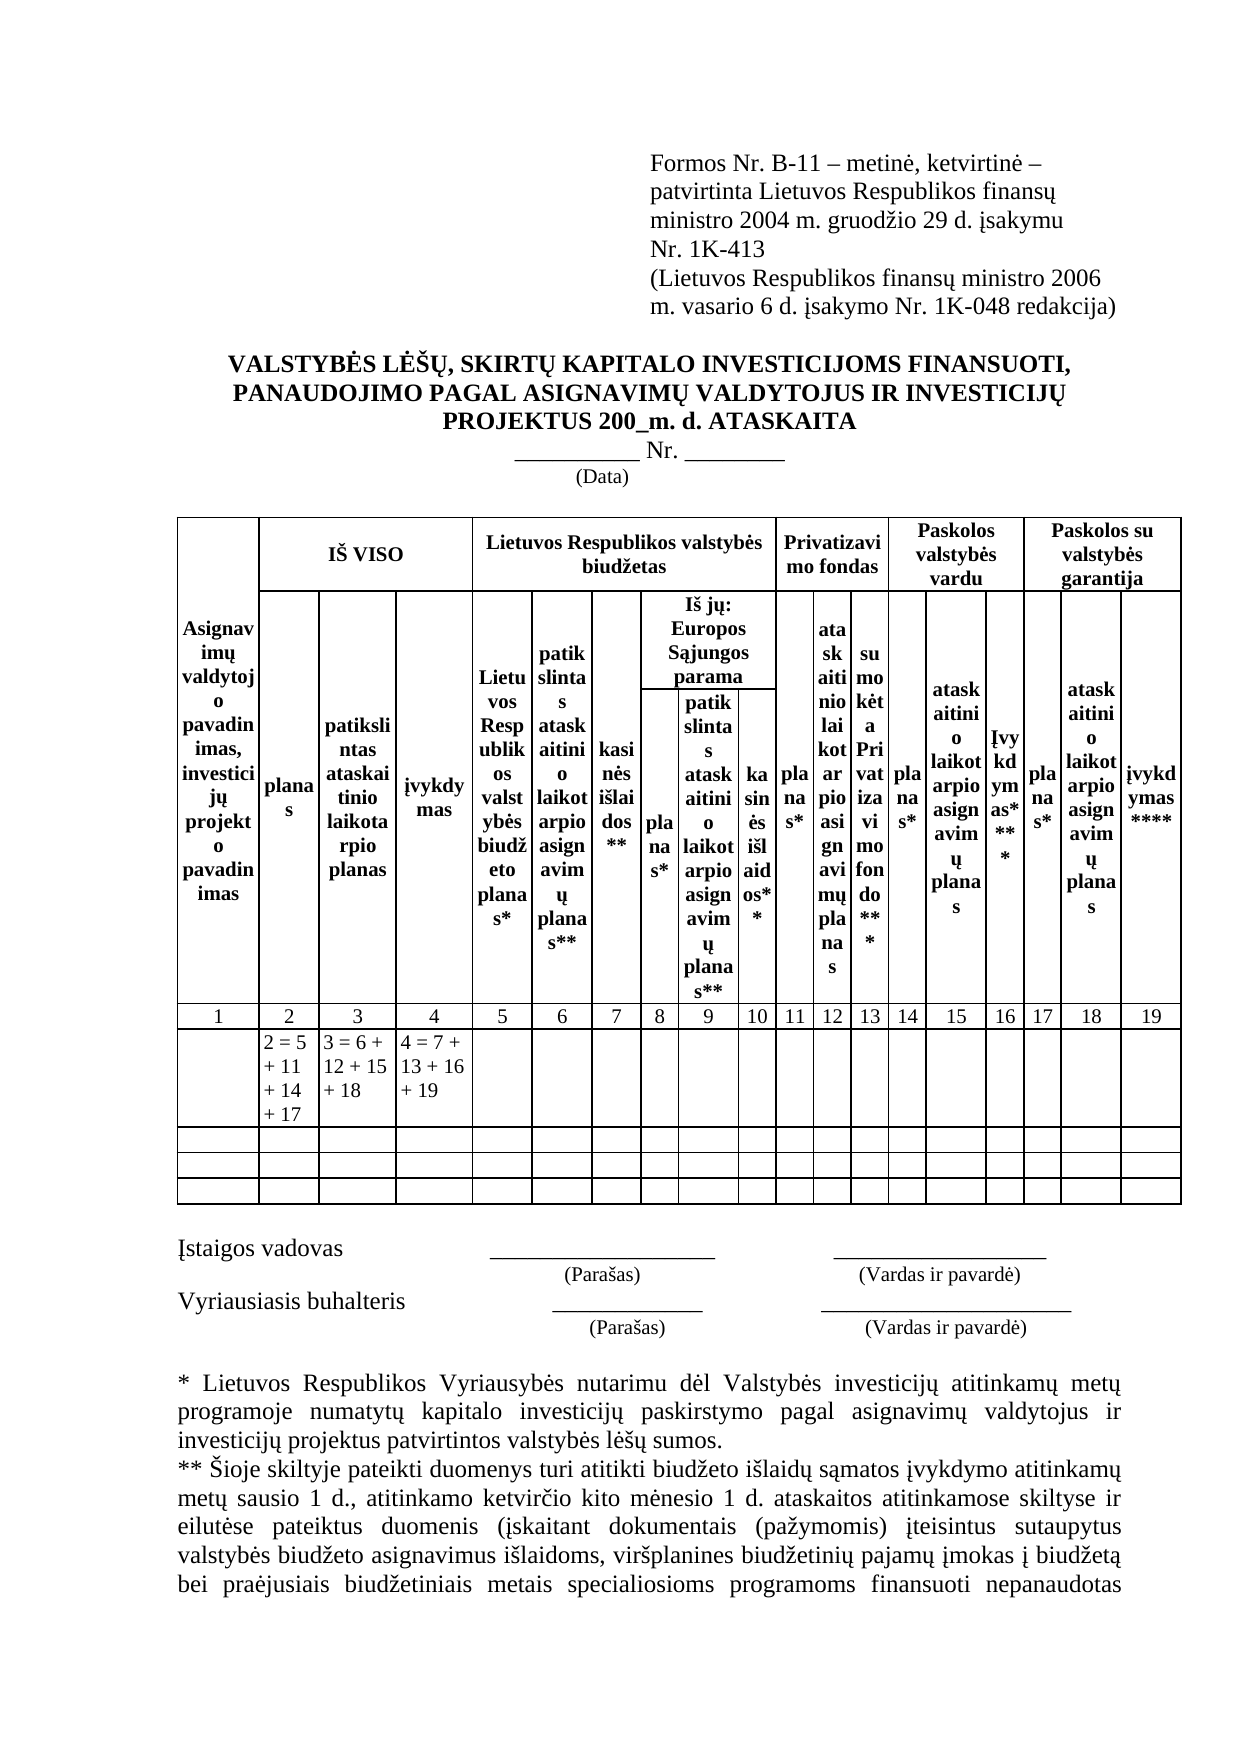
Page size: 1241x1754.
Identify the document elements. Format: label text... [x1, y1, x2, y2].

text Vyriausiasis buhalteris ____________ ____________________ [177, 1286, 1122, 1315]
table_cell [987, 1030, 1023, 1126]
table_header Paskolos su valstybės garantija [1025, 518, 1180, 590]
table_cell 18 [1062, 1004, 1120, 1028]
table_cell [642, 1030, 678, 1126]
table_cell 5 [473, 1004, 531, 1028]
text m. vasario 6 d. įsakymo Nr. 1K-048 redakcija) [177, 291, 1122, 320]
table_cell [593, 1153, 640, 1177]
table_cell [927, 1153, 985, 1177]
table_cell 17 [1025, 1004, 1060, 1028]
table_cell [1062, 1179, 1120, 1203]
table_cell [533, 1153, 591, 1177]
table_cell [814, 1030, 850, 1126]
table_cell 9 [679, 1004, 738, 1028]
table_cell [1122, 1030, 1180, 1126]
table_cell [533, 1030, 591, 1126]
table_cell [397, 1128, 472, 1152]
table_cell 12 [814, 1004, 850, 1028]
table_cell 4 = 7 + 13 + 16 + 19 [397, 1030, 472, 1126]
text Nr. 1K-413 [177, 234, 1122, 263]
table_cell [1025, 1030, 1060, 1126]
text patvirtinta Lietuvos Respublikos finansų [177, 176, 1122, 205]
table_cell 15 [927, 1004, 985, 1028]
table_cell [889, 1128, 925, 1152]
table_cell [473, 1030, 531, 1126]
table_cell [739, 1128, 775, 1152]
table_cell 8 [642, 1004, 678, 1028]
table_cell [533, 1179, 591, 1203]
table_cell patikslintas ataskaitinio laikotarpio asignavimų planas** [679, 690, 738, 1003]
table_cell [889, 1179, 925, 1203]
table_cell [987, 1179, 1023, 1203]
table_cell [987, 1153, 1023, 1177]
table_cell [1062, 1128, 1120, 1152]
table_cell [178, 1030, 258, 1126]
table_header Privatizavimo fondas [777, 518, 888, 590]
table_cell 3 [320, 1004, 395, 1028]
table_cell [593, 1128, 640, 1152]
table_cell 6 [533, 1004, 591, 1028]
table_cell [642, 1153, 678, 1177]
table_cell [777, 1030, 813, 1126]
table_cell [473, 1153, 531, 1177]
table_cell planas [260, 592, 318, 1003]
table_cell [593, 1030, 640, 1126]
table_cell [642, 1128, 678, 1152]
table_cell [739, 1030, 775, 1126]
table_cell [1122, 1179, 1180, 1203]
table_cell [889, 1030, 925, 1126]
table_cell [593, 1179, 640, 1203]
table_cell [889, 1153, 925, 1177]
table_cell [320, 1153, 395, 1177]
text (Parašas) (Vardas ir pavardė) [177, 1315, 1122, 1339]
table_cell patikslintas ataskaitinio laikotarpio asignavimų planas** [533, 592, 591, 1003]
table_cell 19 [1122, 1004, 1180, 1028]
table_cell [814, 1179, 850, 1203]
table_cell [679, 1179, 738, 1203]
table_cell patikslintas ataskaitinio laikotarpio planas [320, 592, 395, 1003]
table_cell [679, 1128, 738, 1152]
table_cell [852, 1128, 888, 1152]
text ministro 2004 m. gruodžio 29 d. įsakymu [177, 205, 1122, 234]
table_cell [320, 1179, 395, 1203]
table_cell [679, 1153, 738, 1177]
table_cell [1062, 1153, 1120, 1177]
table_cell planas* [642, 690, 678, 1003]
table_cell [397, 1153, 472, 1177]
table_cell [397, 1179, 472, 1203]
table_cell 13 [852, 1004, 888, 1028]
table_header Lietuvos Respublikos valstybės biudžetas [473, 518, 775, 590]
table_cell Iš jų: Europos Sąjungos parama [642, 592, 775, 688]
table_cell [739, 1153, 775, 1177]
table_header Asignavimų valdytojo pavadinimas, investicijų projekto pavadinimas [178, 518, 258, 1003]
table_cell įvykdymas [397, 592, 472, 1003]
table_cell [679, 1030, 738, 1126]
text __________ Nr. ________ [177, 435, 1122, 464]
text VALSTYBĖS LĖŠŲ, SKIRTŲ KAPITALO INVESTICIJOMS FINANSUOTI, PANAUDOJIMO PAGAL ASIGNAVIMŲ VALDYTOJUS IR INVESTICIJŲ PROJEKTUS 200_m. d. ATASKAITA [177, 349, 1122, 435]
table_cell 2 [260, 1004, 318, 1028]
table_cell 2 = 5 + 11 + 14 + 17 [260, 1030, 318, 1126]
table_cell [852, 1179, 888, 1203]
table_cell ataskaitinio laikotarpio asignavimų planas [814, 592, 850, 1003]
table_cell [1062, 1030, 1120, 1126]
table_cell [1122, 1153, 1180, 1177]
table_cell [1025, 1153, 1060, 1177]
text Įstaigos vadovas __________________ _________________ [177, 1233, 1122, 1262]
table_cell [1025, 1179, 1060, 1203]
table_cell 14 [889, 1004, 925, 1028]
table_cell [852, 1030, 888, 1126]
table_cell [178, 1179, 258, 1203]
table_cell [777, 1128, 813, 1152]
table_cell [178, 1128, 258, 1152]
table_cell Įvykdymas**** [987, 592, 1023, 1003]
table_cell [927, 1030, 985, 1126]
table_cell ataskaitinio laikotarpio asignavimų planas [927, 592, 985, 1003]
text * Lietuvos Respublikos Vyriausybės nutarimu dėl Valstybės investicijų atitinkamų metų programoje numatytų kapitalo investicijų paskirstymo pagal asignavimų valdytojus ir investicijų projektus patvirtintos valstybės lėšų sumos. [177, 1368, 1122, 1454]
table_cell kasinės išlaidos** [739, 690, 775, 1003]
table_cell [533, 1128, 591, 1152]
table_header Paskolos valstybės vardu [889, 518, 1023, 590]
table_cell [473, 1179, 531, 1203]
table_cell 4 [397, 1004, 472, 1028]
table_cell Lietuvos Respublikos valstybės biudžeto planas* [473, 592, 531, 1003]
table_cell planas* [1025, 592, 1060, 1003]
table_cell [260, 1128, 318, 1152]
table_cell [927, 1179, 985, 1203]
table_cell 1 [178, 1004, 258, 1028]
table_cell [814, 1128, 850, 1152]
table_cell 10 [739, 1004, 775, 1028]
table_cell planas* [777, 592, 813, 1003]
text (Lietuvos Respublikos finansų ministro 2006 [177, 263, 1122, 291]
table_cell 3 = 6 + 12 + 15 + 18 [320, 1030, 395, 1126]
table_header IŠ VISO [260, 518, 472, 590]
table_cell 11 [777, 1004, 813, 1028]
table_cell [320, 1128, 395, 1152]
text (Data) [177, 464, 1122, 488]
table_cell [1025, 1128, 1060, 1152]
table_cell sumokėta Privatizavimo fondo*** [852, 592, 888, 1003]
table_cell [852, 1153, 888, 1177]
text ** Šioje skiltyje pateikti duomenys turi atitikti biudžeto išlaidų sąmatos įvykdymo atitinkamų metų sausio 1 d., atitinkamo ketvirčio kito mėnesio 1 d. ataskaitos atitinkamose skiltyse ir eilutėse pateiktus duomenis (įskaitant dokumentais (pažymomis) įteisintus sutaupytus valstybės biudžeto asignavimus išlaidoms, viršplanines biudžetinių pajamų įmokas į biudžetą bei praėjusiais biudžetiniais metais specialiosioms programoms finansuoti nepanaudotas [177, 1454, 1122, 1598]
table_cell [260, 1179, 318, 1203]
table_cell ataskaitinio laikotarpio asignavimų planas [1062, 592, 1120, 1003]
table_cell įvykdymas**** [1122, 592, 1180, 1003]
text (Parašas) (Vardas ir pavardė) [177, 1262, 1122, 1286]
table_cell [260, 1153, 318, 1177]
table_cell [1122, 1128, 1180, 1152]
table_cell kasinės išlaidos** [593, 592, 640, 1003]
table_cell [814, 1153, 850, 1177]
table_cell [178, 1153, 258, 1177]
table_cell [642, 1179, 678, 1203]
table_cell [987, 1128, 1023, 1152]
table_cell [777, 1179, 813, 1203]
table_cell [473, 1128, 531, 1152]
table_cell 7 [593, 1004, 640, 1028]
table_cell [777, 1153, 813, 1177]
table_cell [927, 1128, 985, 1152]
table_cell [739, 1179, 775, 1203]
table_cell 16 [987, 1004, 1023, 1028]
text Formos Nr. B-11 – metinė, ketvirtinė – [177, 148, 1122, 176]
table_cell planas* [889, 592, 925, 1003]
